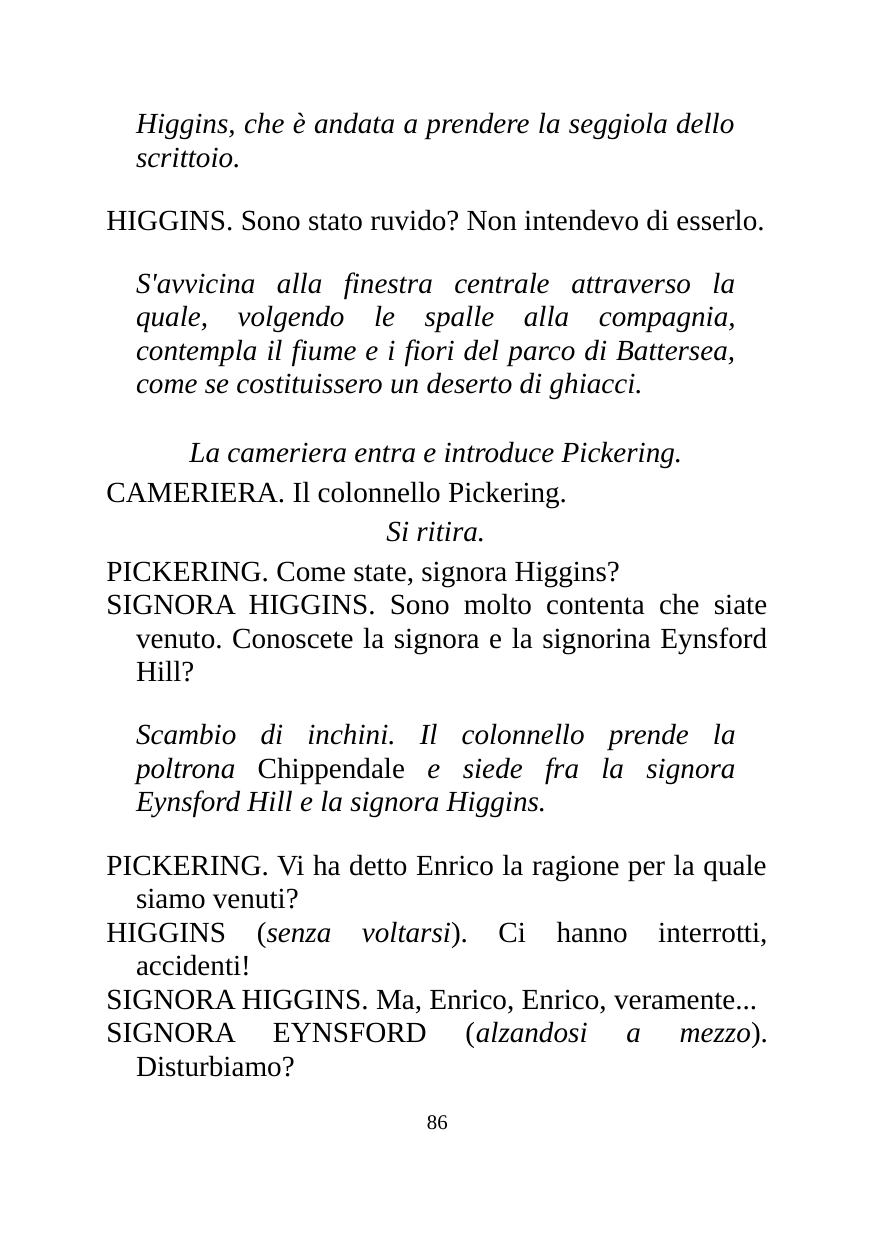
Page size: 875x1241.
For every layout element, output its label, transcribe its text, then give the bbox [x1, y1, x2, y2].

text PICKERING. Come state, signora Higgins? [106, 554, 768, 587]
text SIGNORA HIGGINS. Ma, Enrico, Enrico, veramente... [106, 982, 768, 1015]
text HIGGINS. Sono stato ruvido? Non intendevo di esserlo. [106, 203, 768, 236]
text Si ritira. [136, 514, 738, 548]
text Scambio di inchini. Il colonnello prende la poltrona Chippendale e siede fra la signora Eynsford Hill e la signora Higgins. [136, 717, 738, 818]
text HIGGINS (senza voltarsi). Ci hanno interrotti, accidenti! [106, 915, 768, 982]
text CAMERIERA. Il colonnello Pickering. [106, 475, 768, 508]
text Higgins, che è andata a prendere la seggiola dello scrittoio. [136, 106, 738, 173]
text SIGNORA EYNSFORD (alzandosi a mezzo). Disturbiamo? [106, 1015, 768, 1082]
text S'avvicina alla finestra centrale attraverso la quale, volgendo le spalle alla compagnia, contempla il fiume e i fiori del parco di Battersea, come se costituissero un deserto di ghiacci. [136, 266, 738, 400]
text La cameriera entra e introduce Pickering. [136, 435, 738, 469]
text PICKERING. Vi ha detto Enrico la ragione per la quale siamo venuti? [106, 848, 768, 915]
text SIGNORA HIGGINS. Sono molto contenta che siate venuto. Conoscete la signora e la signorina Eynsford Hill? [106, 587, 768, 688]
